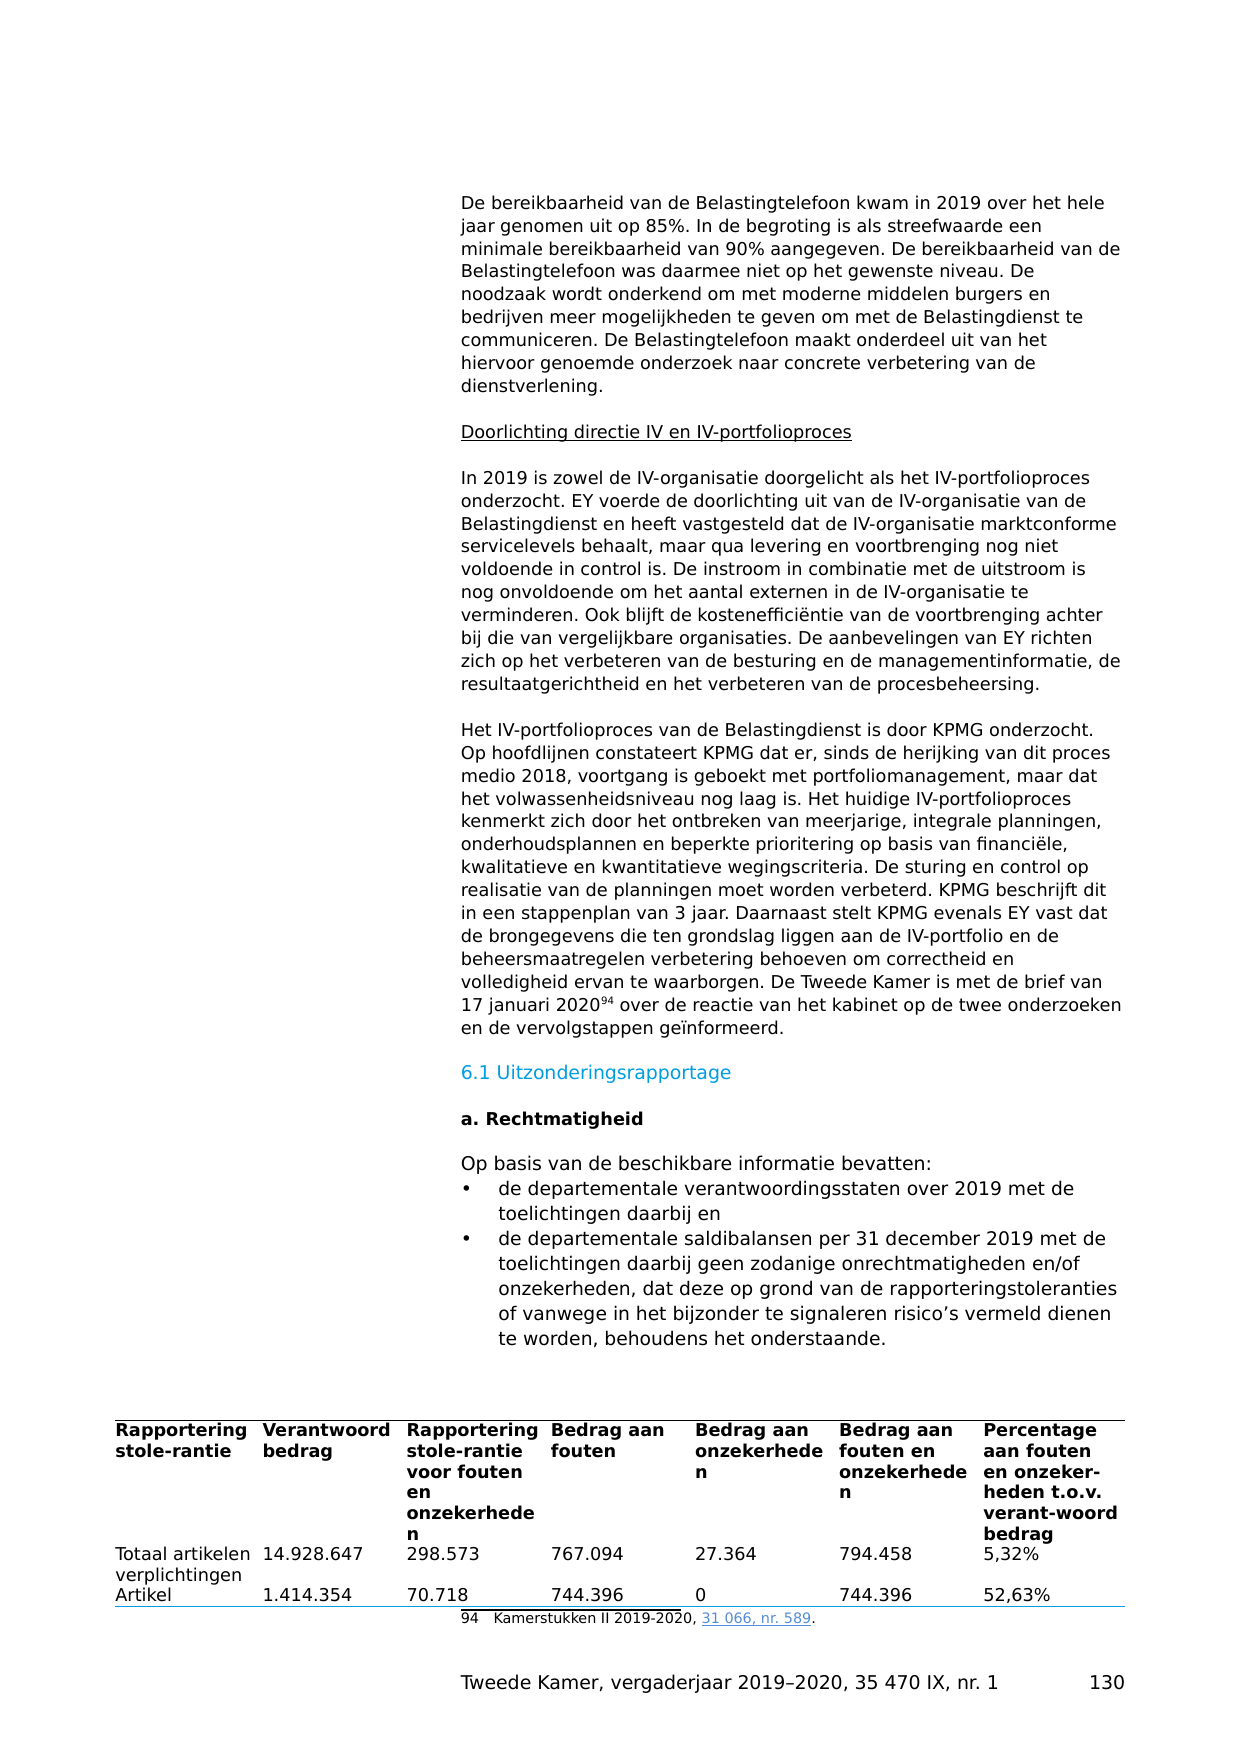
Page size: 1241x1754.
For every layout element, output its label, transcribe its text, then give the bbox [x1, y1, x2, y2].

table_cell 70.718 [404, 1585, 548, 1606]
text In 2019 is zowel de IV-organisatie doorgelicht als het IV-portfolioproces onderzocht. EY voerde de doorlichting uit van de IV-organisatie van de Belastingdienst en heeft vastgesteld dat de IV-organisatie marktconforme servicelevels behaalt, maar qua levering en voortbrenging nog niet voldoende in control is. De instroom in combinatie met de uitstroom is nog onvoldoende om het aantal externen in de IV-organisatie te verminderen. Ook blijft de kostenefficiëntie van de voortbrenging achter bij die van vergelijkbare organisaties. De aanbevelingen van EY richten zich op het verbeteren van de besturing en de managementinformatie, de resultaatgerichtheid en het verbeteren van de procesbeheersing. [461, 466, 1125, 695]
title 6.1 Uitzonderingsrapportage [461, 1062, 1125, 1083]
table_cell 52,63% [980, 1585, 1125, 1606]
text De bereikbaarheid van de Belastingtelefoon kwam in 2019 over het hele jaar genomen uit op 85%. In de begroting is als streefwaarde een minimale bereikbaarheid van 90% aangegeven. De bereikbaarheid van de Belastingtelefoon was daarmee niet op het gewenste niveau. De noodzaak wordt onderkend om met moderne middelen burgers en bedrijven meer mogelijkheden te geven om met de Belastingdienst te communiceren. De Belastingtelefoon maakt onderdeel uit van het hiervoor genoemde onderzoek naar concrete verbetering van de dienstverlening. [461, 191, 1125, 397]
table_cell Bedrag aan onzekerheden [692, 1421, 836, 1544]
list de departementale verantwoordingsstaten over 2019 met de toelichtingen daarbij en [461, 1175, 1125, 1225]
table_cell Verantwoord bedrag [259, 1421, 403, 1544]
table_cell 744.396 [548, 1585, 692, 1606]
table_cell 27.364 [692, 1544, 836, 1585]
text Op basis van de beschikbare informatie bevatten: [461, 1153, 1125, 1175]
table_cell 794.458 [836, 1544, 980, 1585]
table_cell Percentage aan fouten en onzeker-heden t.o.v. verant-woord bedrag [980, 1421, 1125, 1544]
table_cell Totaal artikelen verplichtingen [115, 1544, 259, 1585]
table_header Tabel 43 Overzicht overschrijdingen rapporteringstoleranties fouten en onzekerheden Ministerie van Financiën (IXB) (bedragen x € 1.000) [115, 1372, 1125, 1420]
table_cell Bedrag aan fouten en onzekerheden [836, 1421, 980, 1544]
text Het IV-portfolio­proces van de Belastingdienst is door KPMG onderzocht. Op hoofdlijnen constateert KPMG dat er, sinds de herijking van dit proces medio 2018, voortgang is geboekt met portfolio­management, maar dat het volwassenheids­niveau nog laag is. Het huidige IV-portfolioproces kenmerkt zich door het ontbreken van meerjarige, integrale planningen, onderhoudsplannen en beperkte prioritering op basis van financiële, kwalitatieve en kwantitatieve wegingscriteria. De sturing en control op realisatie van de planningen moet worden verbeterd. KPMG beschrijft dit in een stappenplan van 3 jaar. Daarnaast stelt KPMG evenals EY vast dat de brongegevens die ten grondslag liggen aan de IV-portfolio en de beheersmaatregelen verbetering behoeven om correctheid en volledigheid ervan te waarborgen. De Tweede Kamer is met de brief van 17 januari 2020 over de reactie van het kabinet op de twee onderzoeken en de vervolgstappen geïnformeerd. [461, 718, 1125, 1039]
table_cell 298.573 [404, 1544, 548, 1585]
table_cell Rapporteringstole-rantie [115, 1421, 259, 1544]
table_cell 744.396 [836, 1585, 980, 1606]
table_cell 5,32% [980, 1544, 1125, 1585]
table_cell 1.414.354 [259, 1585, 403, 1606]
text __Kamerstukken II 2019-2020, 31 066, nr. 589. [461, 1610, 1125, 1627]
table_cell 14.928.647 [259, 1544, 403, 1585]
text Doorlichting directie IV en IV-portfolioproces [461, 420, 1125, 443]
table_cell 767.094 [548, 1544, 692, 1585]
table_cell Rapporteringstole-rantie voor fouten en onzekerheden [404, 1421, 548, 1544]
list de departementale saldibalansen per 31 december 2019 met de toelichtingen daarbij geen zodanige onrechtmatigheden en/of onzekerheden, dat deze op grond van de rapporteringstoleranties of vanwege in het bijzonder te signaleren risico’s vermeld dienen te worden, behoudens het onderstaande. [461, 1225, 1125, 1350]
table_cell 0 [692, 1585, 836, 1606]
table_cell Bedrag aan fouten [548, 1421, 692, 1544]
text a. Rechtmatigheid [461, 1107, 1125, 1130]
table_cell Artikel [115, 1585, 259, 1606]
